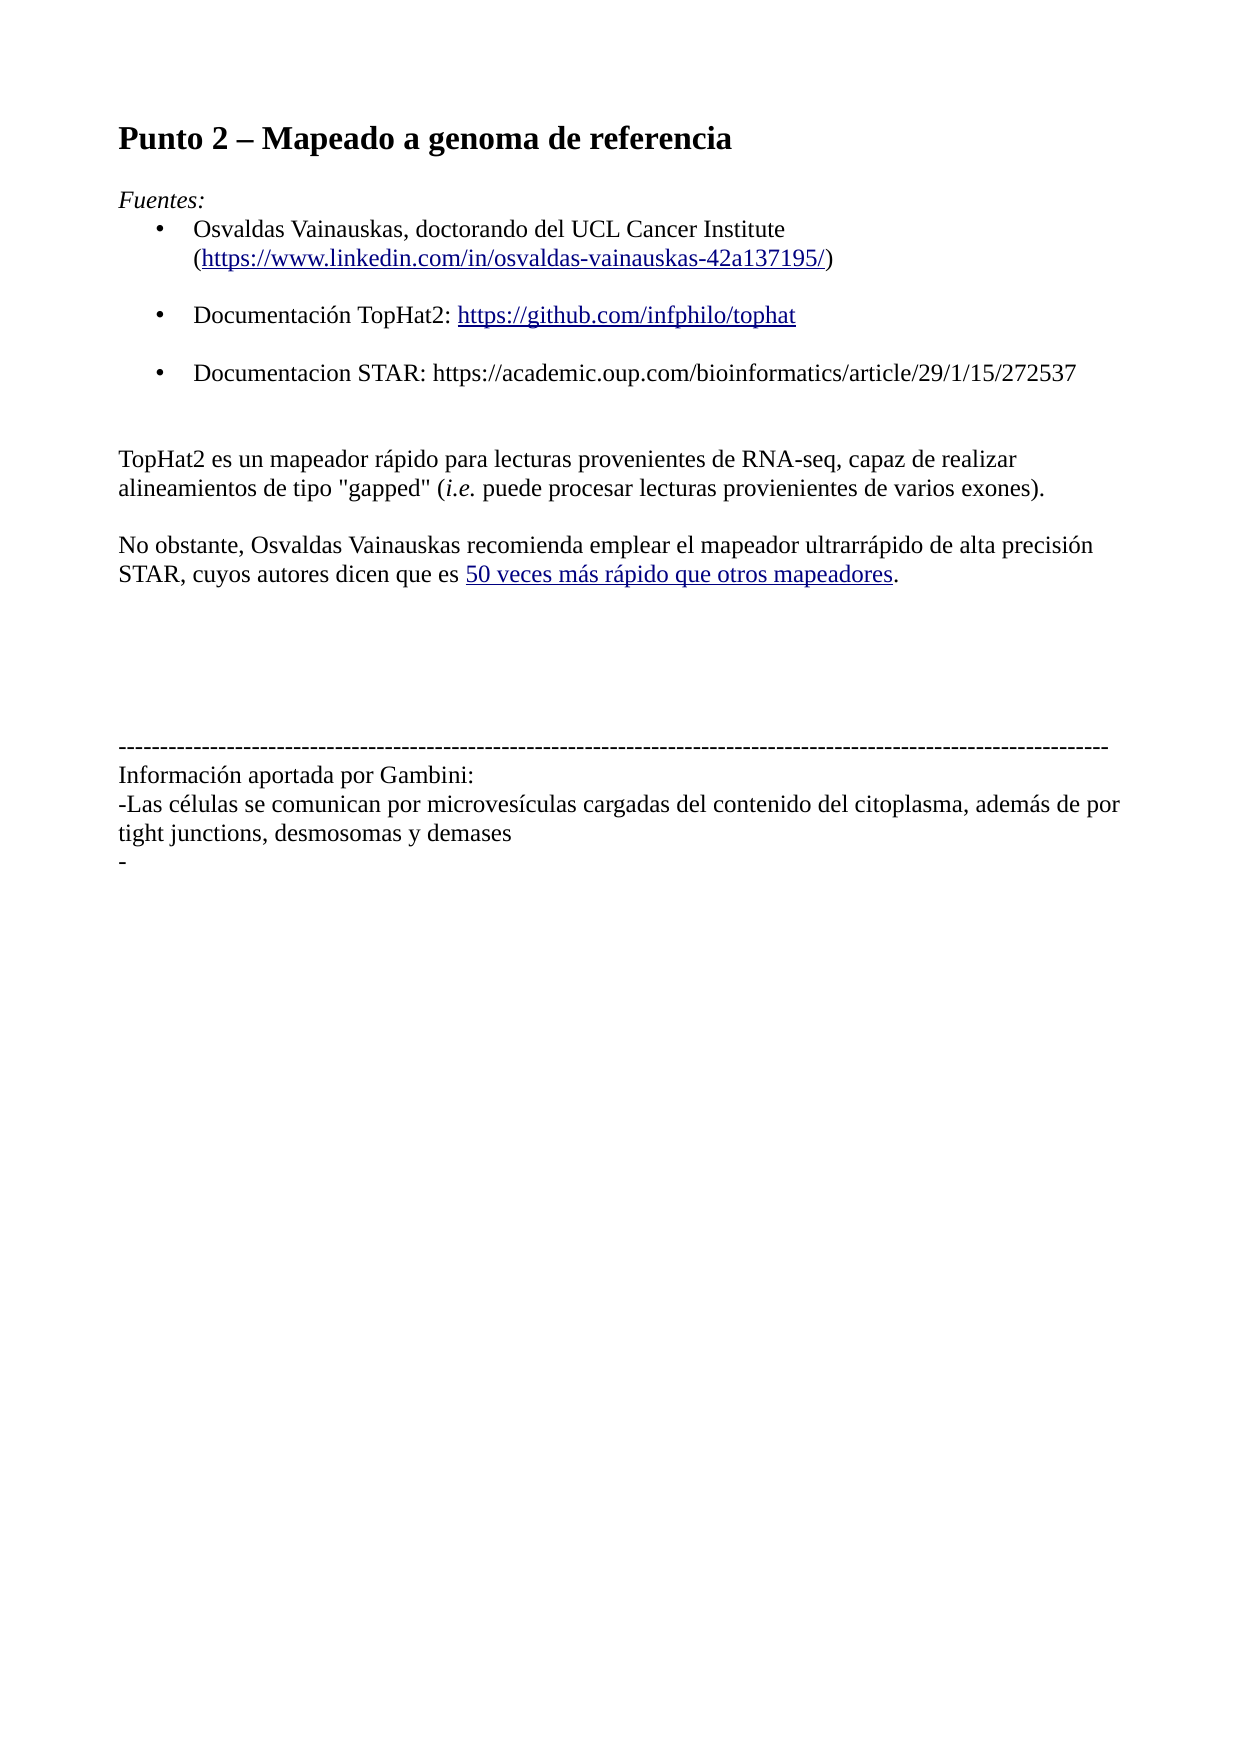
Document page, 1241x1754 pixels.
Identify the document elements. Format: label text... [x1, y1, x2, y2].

list Osvaldas Vainauskas, doctorando del UCL Cancer Institute (https://www.linkedin.com/in/osvaldas-vainauskas-42a137195/) [156, 214, 1122, 271]
text No obstante, Osvaldas Vainauskas recomienda emplear el mapeador ultrarrápido de alta precisión STAR, cuyos autores dicen que es 50 veces más rápido que otros mapeadores. [118, 530, 1122, 588]
text Punto 2 – Mapeado a genoma de referencia [118, 118, 1122, 156]
text Información aportada por Gambini: [118, 760, 1122, 789]
text TopHat2 es un mapeador rápido para lecturas provenientes de RNA-seq, capaz de realizar alineamientos de tipo "gapped" (i.e. puede procesar lecturas provienientes de varios exones). [118, 444, 1122, 501]
text Fuentes: [118, 185, 1122, 214]
list Documentacion STAR: https://academic.oup.com/bioinformatics/article/29/1/15/272537 [156, 358, 1122, 386]
text - [118, 846, 1122, 875]
text -Las células se comunican por microvesículas cargadas del contenido del citoplasma, además de por tight junctions, desmosomas y demases [118, 789, 1122, 846]
list Documentación TopHat2: https://github.com/infphilo/tophat [156, 300, 1122, 329]
text ----------------------------------------------------------------------------------------------------------------------- [118, 731, 1122, 760]
